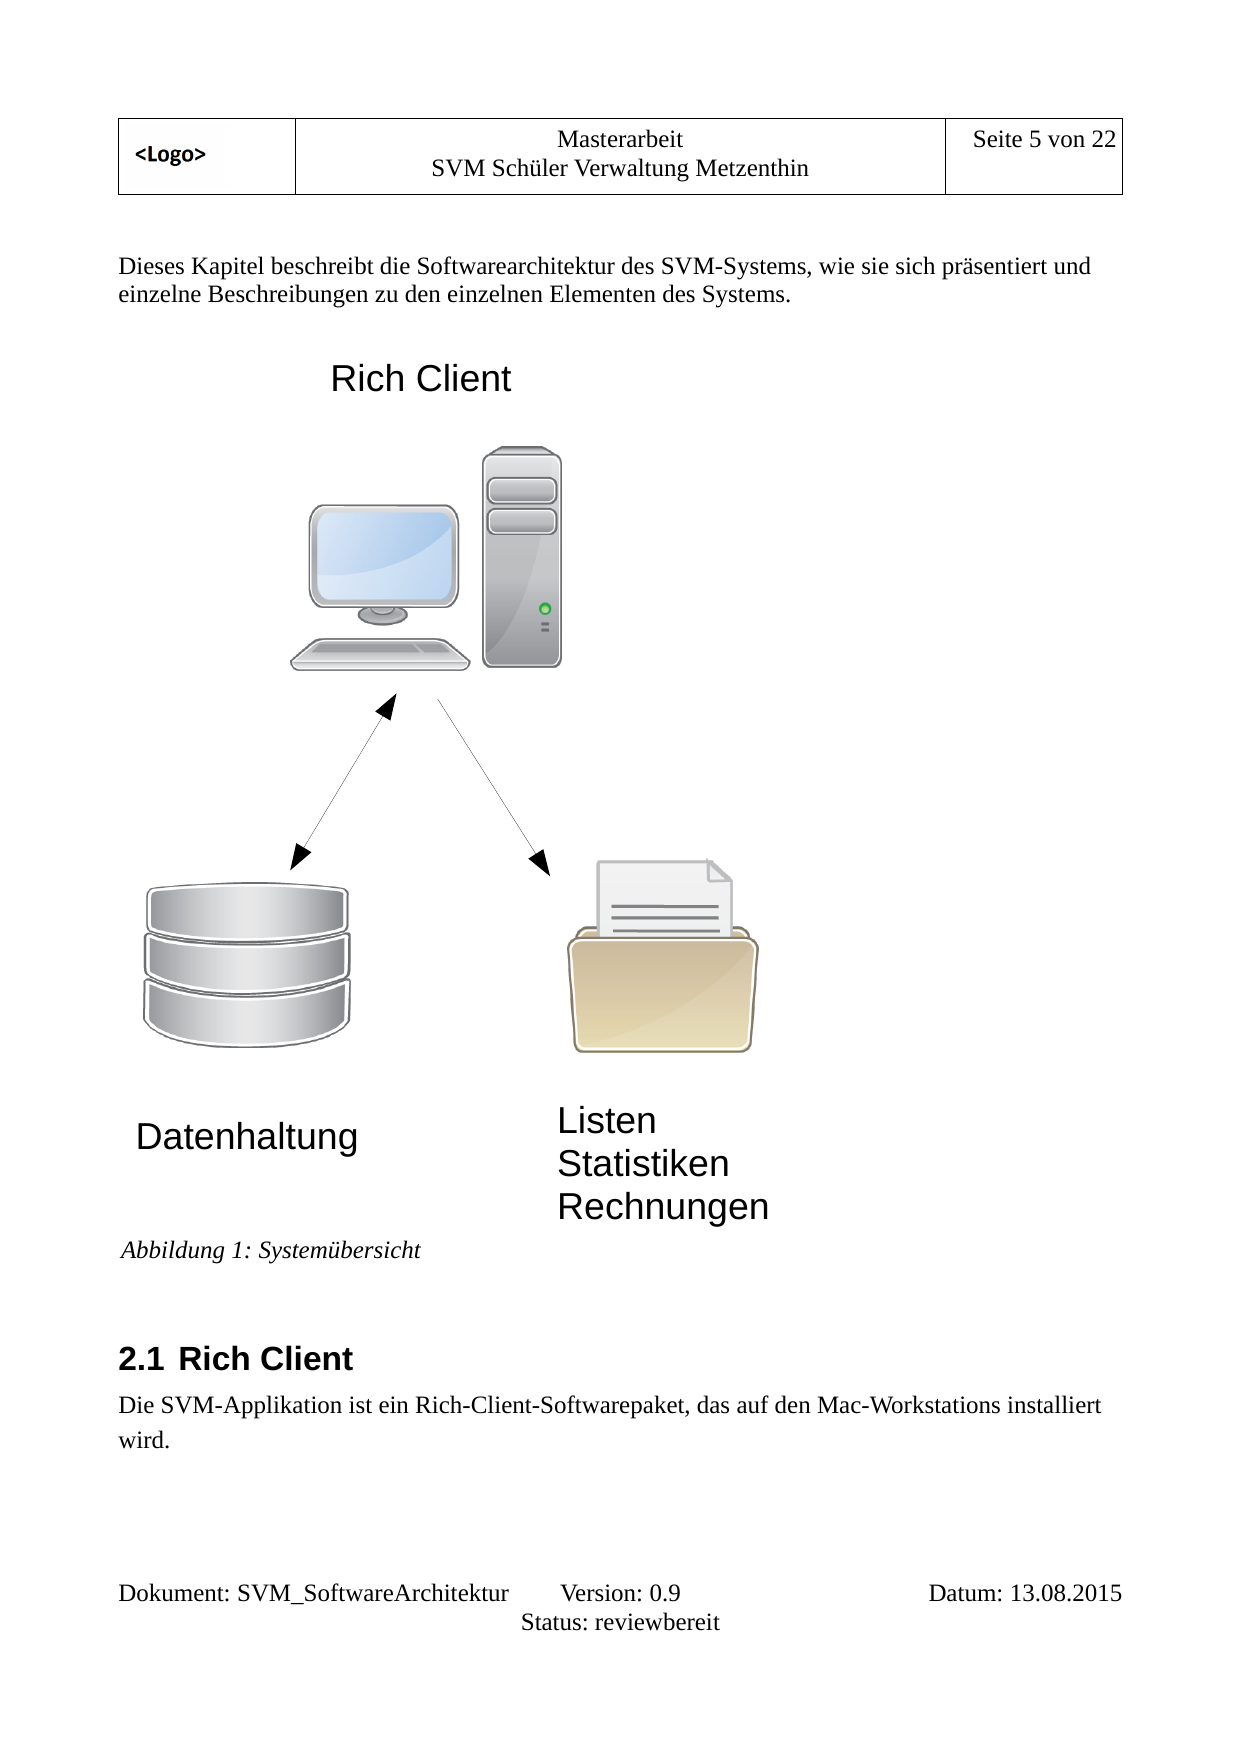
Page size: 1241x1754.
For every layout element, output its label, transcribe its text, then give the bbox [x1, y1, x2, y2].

text [121, 349, 785, 361]
subtitle Rich Client [118, 1339, 1122, 1378]
picture [123, 123, 230, 189]
text Abbildung 1: Systemübersicht [121, 361, 785, 1264]
text Dieses Kapitel beschreibt die Softwarearchitektur des SVM-Systems, wie sie sich präsentiert und einzelne Beschreibungen zu den einzelnen Elementen des Systems. [118, 251, 1122, 308]
picture [143, 882, 351, 1048]
picture [554, 858, 771, 1066]
text Die SVM-Applikation ist ein Rich-Client-Softwarepaket, das auf den Mac-Workstations installiert wird. [118, 1390, 1122, 1454]
picture [279, 446, 562, 682]
